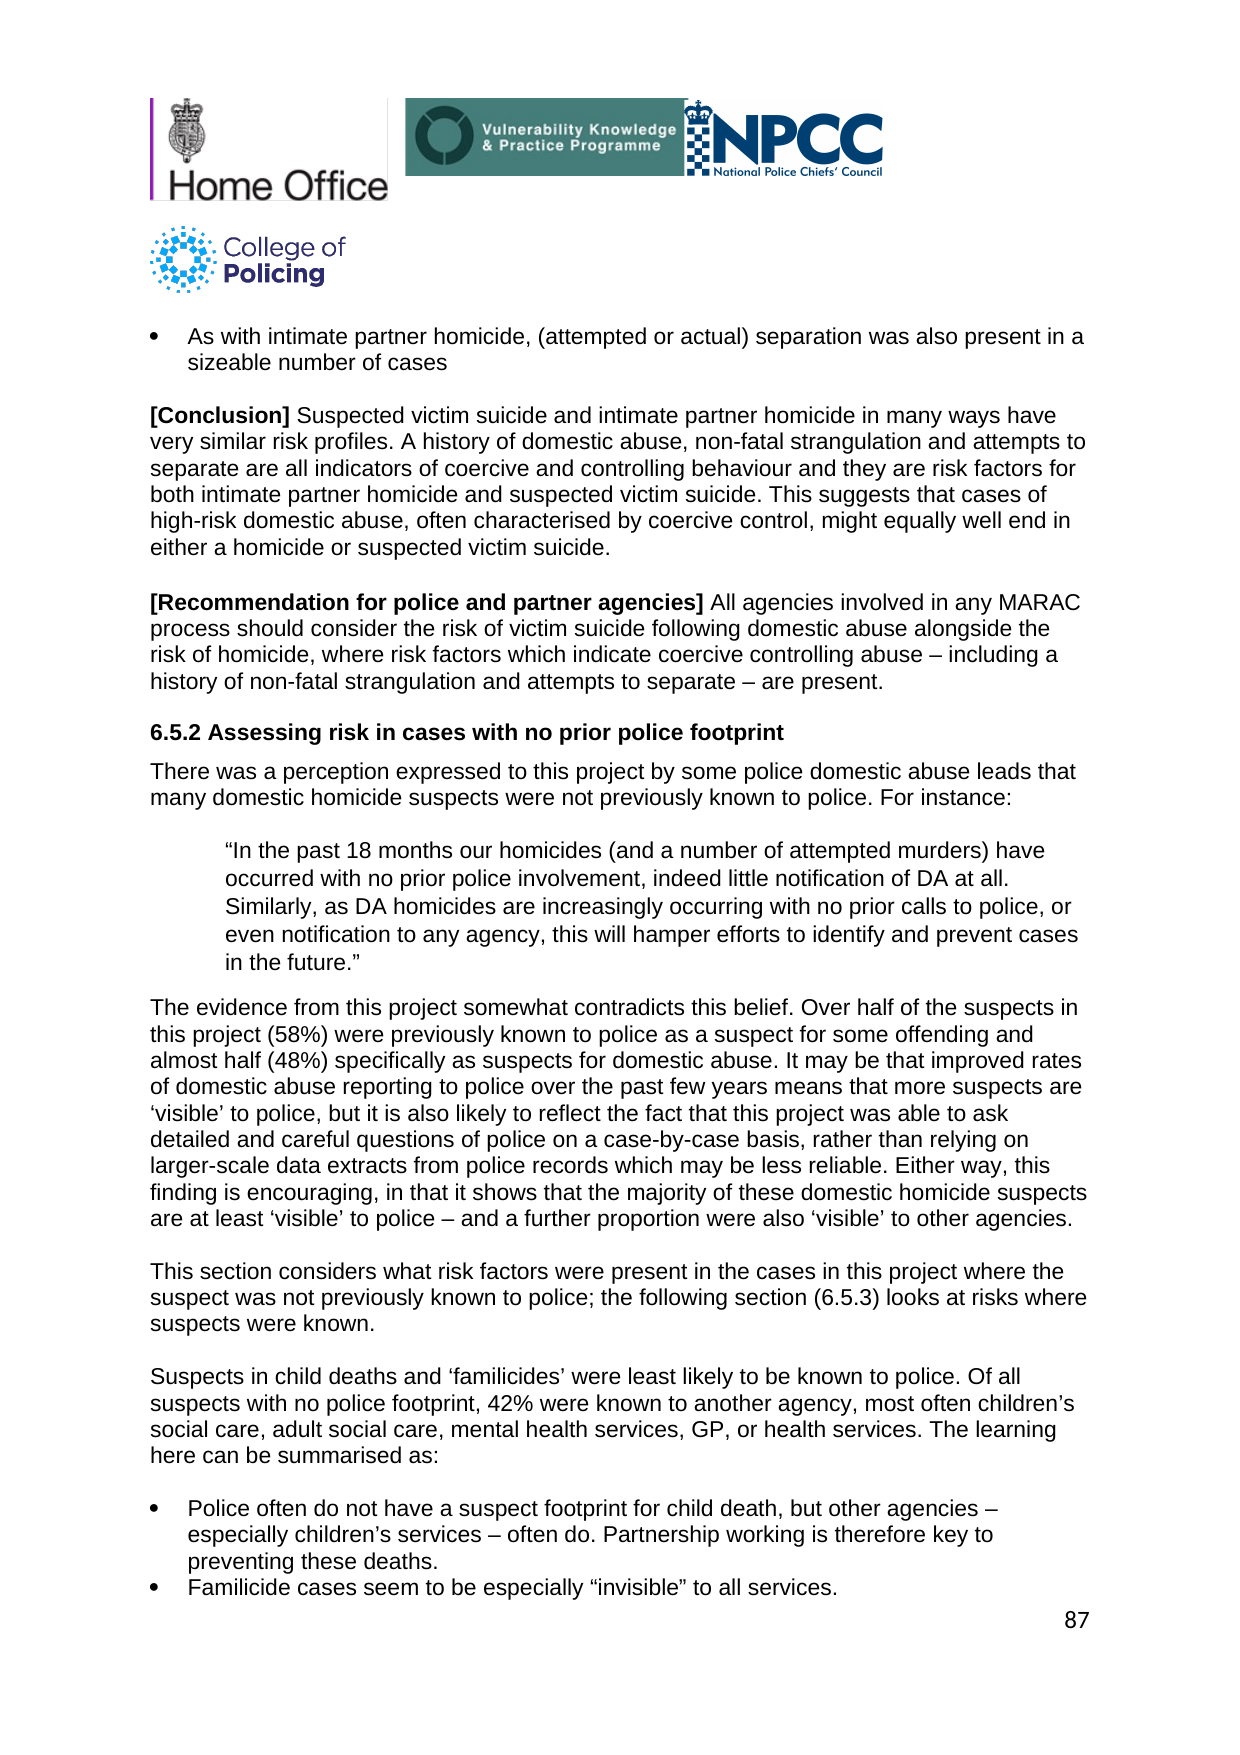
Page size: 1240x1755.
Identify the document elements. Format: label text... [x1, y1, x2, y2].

list Familicide cases seem to be especially “invisible” to all services. [150, 1574, 1089, 1600]
text [Conclusion] Suspected victim suicide and intimate partner homicide in many ways have very similar risk profiles. A history of domestic abuse, non-fatal strangulation and attempts to separate are all indicators of coercive and controlling behaviour and they are risk factors for both intimate partner homicide and suspected victim suicide. This suggests that cases of high-risk domestic abuse, often characterised by coercive control, might equally well end in either a homicide or suspected victim suicide. [150, 402, 1089, 560]
text There was a perception expressed to this project by some police domestic abuse leads that many domestic homicide suspects were not previously known to police. For instance: [150, 758, 1089, 811]
subtitle 6.5.2 Assessing risk in cases with no prior police footprint [150, 719, 1089, 745]
text This section considers what risk factors were present in the cases in this project where the suspect was not previously known to police; the following section (6.5.3) looks at risks where suspects were known. [150, 1258, 1089, 1337]
text [Recommendation for police and partner agencies] All agencies involved in any MARAC process should consider the risk of victim suicide following domestic abuse alongside the risk of homicide, where risk factors which indicate coercive controlling abuse – including a history of non-fatal strangulation and attempts to separate – are present. [150, 588, 1089, 694]
text Suspects in child deaths and ‘familicides’ were least likely to be known to police. Of all suspects with no police footprint, 42% were known to another agency, most often children’s social care, adult social care, mental health services, GP, or health services. The learning here can be summarised as: [150, 1363, 1089, 1468]
list Police often do not have a suspect footprint for child death, but other agencies – especially children’s services – often do. Partnership working is therefore key to preventing these deaths. [150, 1495, 1089, 1574]
text “In the past 18 months our homicides (and a number of attempted murders) have occurred with no prior police involvement, indeed little notification of DA at all. Similarly, as DA homicides are increasingly occurring with no prior calls to police, or even notification to any agency, this will hamper efforts to identify and prevent cases in the future.” [225, 837, 1089, 976]
text The evidence from this project somewhat contradicts this belief. Over half of the suspects in this project (58%) were previously known to police as a suspect for some offending and almost half (48%) specifically as suspects for domestic abuse. It may be that improved rates of domestic abuse reporting to police over the past few years means that more suspects are ‘visible’ to police, but it is also likely to reflect the fact that this project was able to ask detailed and careful questions of police on a case-by-case basis, rather than relying on larger-scale data extracts from police records which may be less reliable. Either way, this finding is encouraging, in that it shows that the majority of these domestic homicide suspects are at least ‘visible’ to police – and a further proportion were also ‘visible’ to other agencies. [150, 994, 1089, 1231]
list As with intimate partner homicide, (attempted or actual) separation was also present in a sizeable number of cases [150, 323, 1089, 376]
